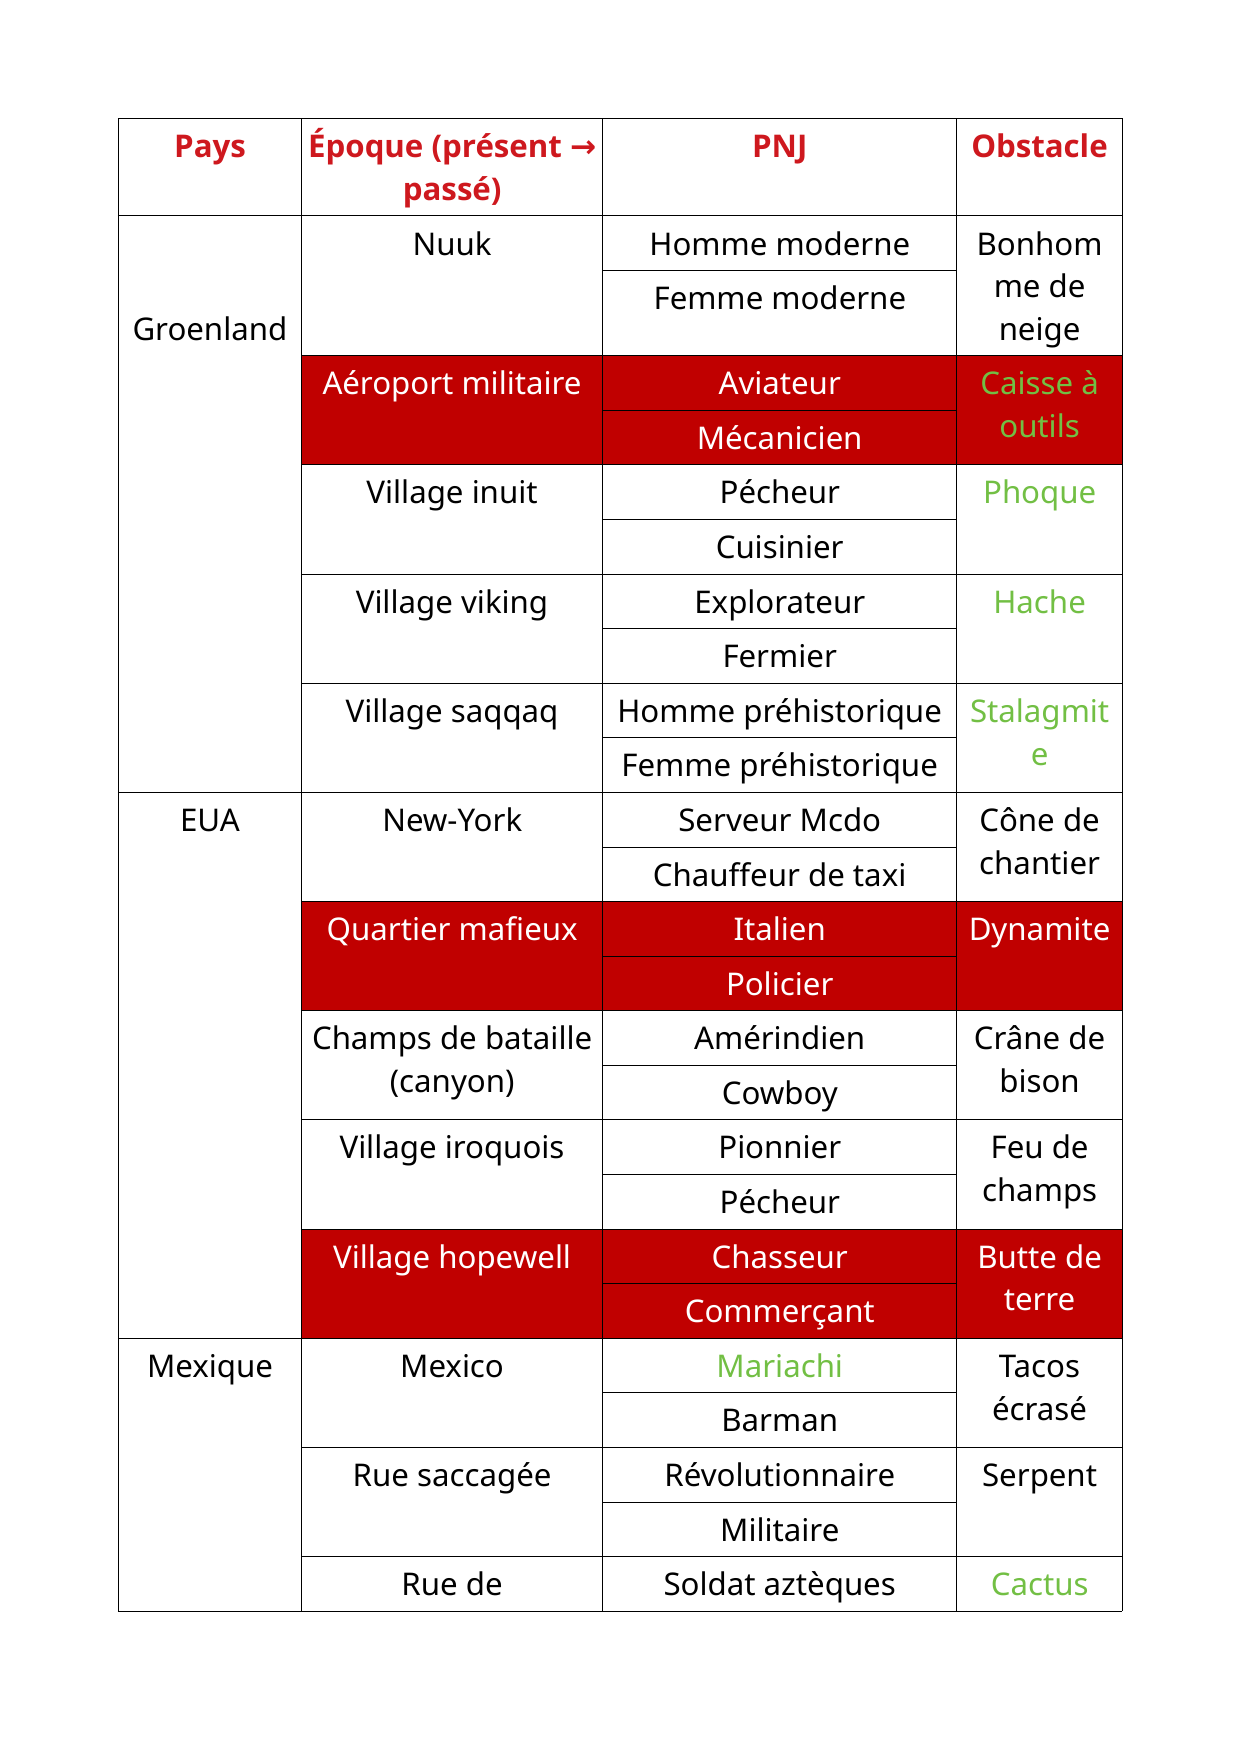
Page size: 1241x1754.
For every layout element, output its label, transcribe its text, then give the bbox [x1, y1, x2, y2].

table_cell Chauffeur de taxi [603, 848, 956, 901]
table_cell Rue saccagée [302, 1448, 602, 1556]
table_cell Policier [603, 957, 956, 1010]
table_cell Fermier [603, 629, 956, 683]
table_cell Explorateur [603, 575, 956, 628]
table_cell Mariachi [603, 1339, 956, 1392]
table_cell Serveur Mcdo [603, 793, 956, 846]
table_cell Aviateur [603, 356, 956, 410]
table_cell Phoque [957, 465, 1122, 573]
table_cell Butte de terre [957, 1230, 1122, 1338]
table_cell Aéroport militaire [302, 356, 602, 464]
table_cell Dynamite [957, 902, 1122, 1010]
table_cell Pécheur [603, 1175, 956, 1228]
table_cell Soldat aztèques [603, 1557, 956, 1611]
table_cell Rue de [302, 1557, 602, 1611]
table_cell Village inuit [302, 465, 602, 573]
table_cell Cône de chantier [957, 793, 1122, 901]
table_cell Caisse à outils [957, 356, 1122, 464]
table_cell Village saqqaq [302, 684, 602, 792]
table_cell Cuisinier [603, 520, 956, 573]
table_cell Mexique [119, 1339, 301, 1611]
table_cell EUA [119, 793, 301, 1338]
table_cell Quartier mafieux [302, 902, 602, 1010]
table_cell Feu de champs [957, 1120, 1122, 1228]
table_cell Tacos écrasé [957, 1339, 1122, 1447]
table_cell Hache [957, 575, 1122, 683]
table_header Pays [119, 119, 301, 215]
table_cell Village iroquois [302, 1120, 602, 1228]
table_cell Village hopewell [302, 1230, 602, 1338]
table_cell Mexico [302, 1339, 602, 1447]
table_cell Révolutionnaire [603, 1448, 956, 1501]
table_cell Italien [603, 902, 956, 956]
table_cell New-York [302, 793, 602, 901]
table_cell Pécheur [603, 465, 956, 519]
table_cell Crâne de bison [957, 1011, 1122, 1119]
table_cell Militaire [603, 1503, 956, 1556]
table_cell Cactus [957, 1557, 1122, 1611]
table_cell Commerçant [603, 1284, 956, 1338]
table_cell Bonhomme de neige [957, 216, 1122, 355]
table_header Époque (présent → passé) [302, 119, 602, 215]
table_cell Homme préhistorique [603, 684, 956, 737]
table_cell Homme moderne [603, 216, 956, 270]
table_cell Champs de bataille (canyon) [302, 1011, 602, 1119]
table_cell Mécanicien [603, 411, 956, 464]
table_cell Groenland [119, 216, 301, 792]
table_cell Stalagmite [957, 684, 1122, 792]
table_cell Femme moderne [603, 271, 956, 355]
table_cell Cowboy [603, 1066, 956, 1119]
table_cell Chasseur [603, 1230, 956, 1283]
table_header Obstacle [957, 119, 1122, 215]
table_cell Nuuk [302, 216, 602, 355]
table_cell Pionnier [603, 1120, 956, 1174]
table_cell Amérindien [603, 1011, 956, 1065]
table_cell Serpent [957, 1448, 1122, 1556]
table_cell Barman [603, 1393, 956, 1447]
table_header PNJ [603, 119, 956, 215]
table_cell Femme préhistorique [603, 738, 956, 792]
table_cell Village viking [302, 575, 602, 683]
